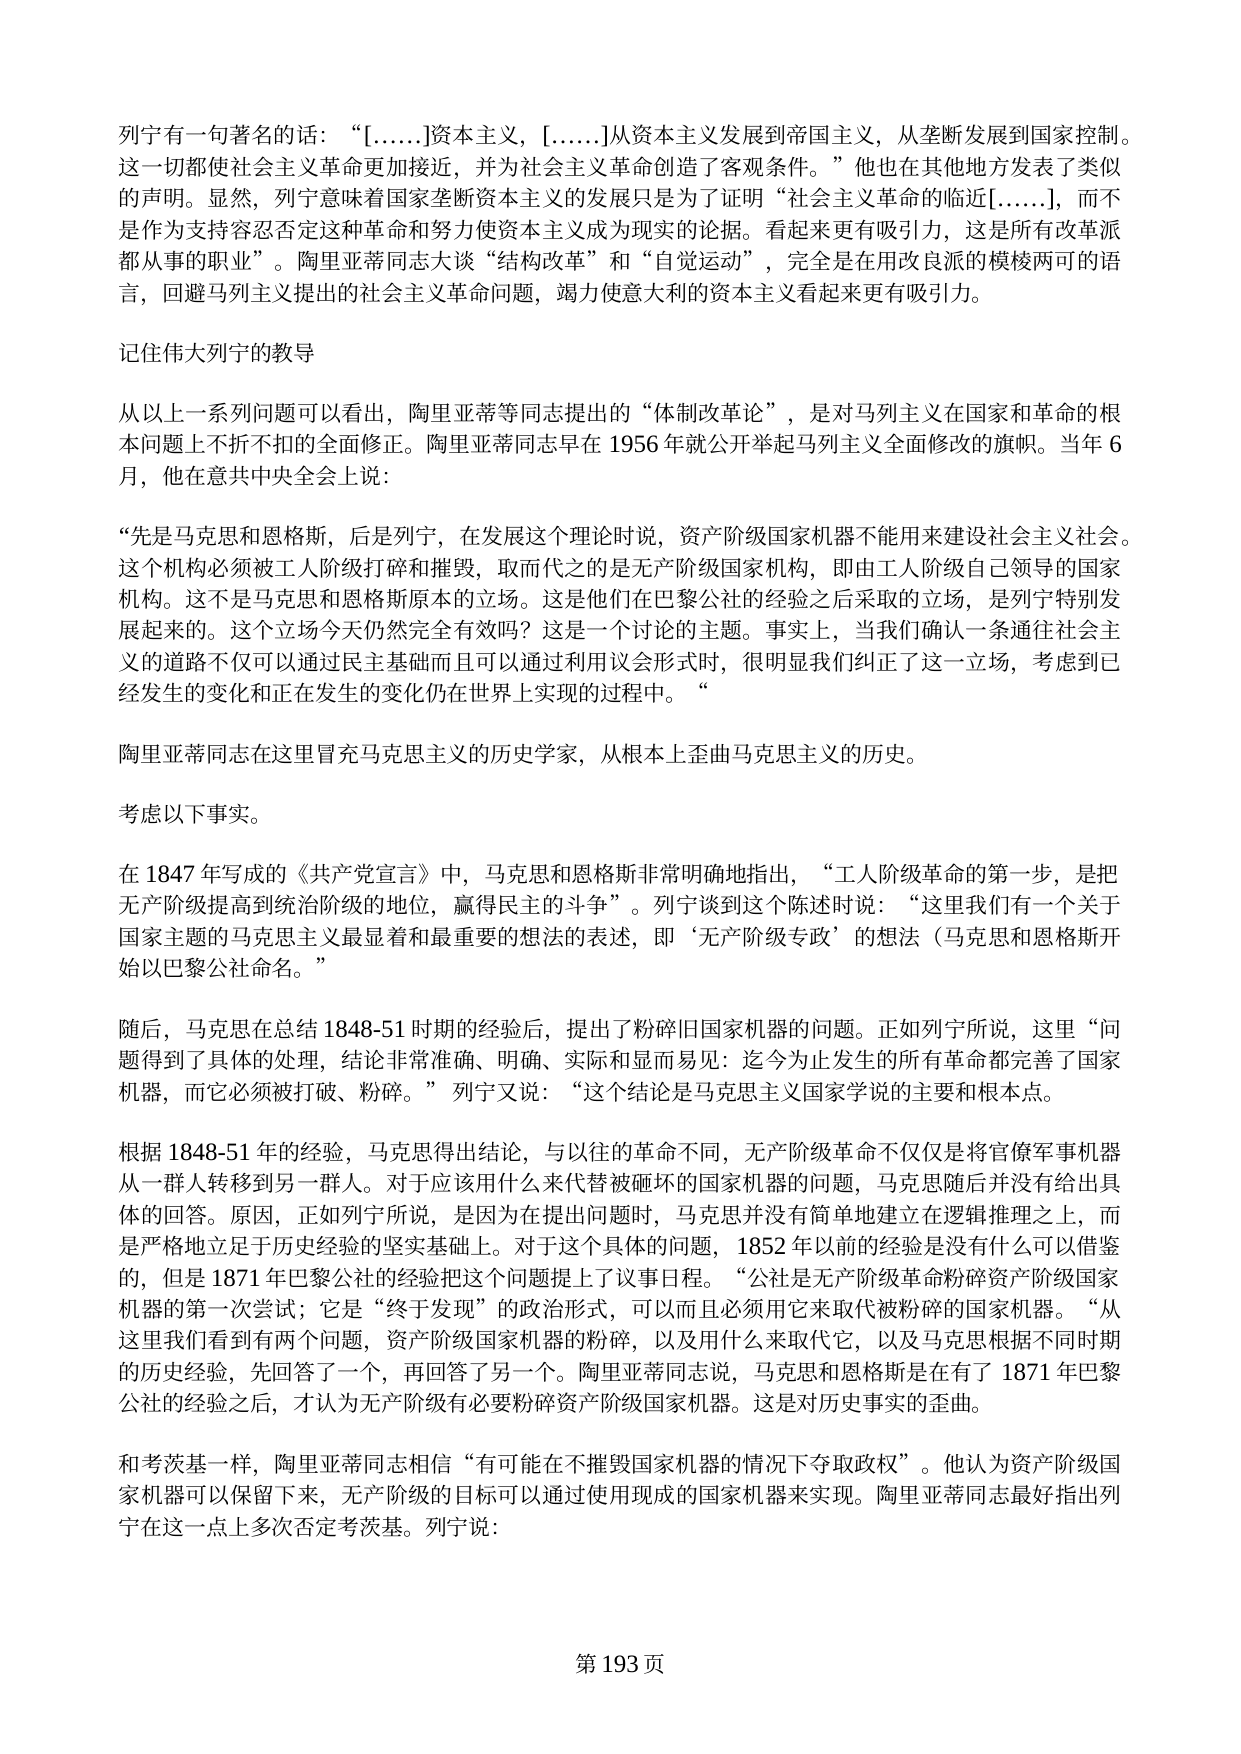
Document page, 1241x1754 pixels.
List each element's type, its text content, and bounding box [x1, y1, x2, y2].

text 从以上一系列问题可以看出，陶里亚蒂等同志提出的“体制改革论”，是对马列主义在国家和革命的根本问题上不折不扣的全面修正。陶里亚蒂同志早在1956年就公开举起马列主义全面修改的旗帜。当年6月，他在意共中央全会上说： [118, 396, 1122, 491]
text 记住伟大列宁的教导 [118, 336, 1122, 367]
text 考虑以下事实。 [118, 797, 1122, 828]
text “先是马克思和恩格斯，后是列宁，在发展这个理论时说，资产阶级国家机器不能用来建设社会主义社会。这个机构必须被工人阶级打碎和摧毁，取而代之的是无产阶级国家机构，即由工人阶级自己领导的国家机构。这不是马克思和恩格斯原本的立场。这是他们在巴黎公社的经验之后采取的立场，是列宁特别发展起来的。这个立场今天仍然完全有效吗？这是一个讨论的主题。事实上，当我们确认一条通往社会主义的道路不仅可以通过民主基础而且可以通过利用议会形式时，很明显我们纠正了这一立场，考虑到已经发生的变化和正在发生的变化仍在世界上实现的过程中。“ [118, 519, 1122, 708]
text 列宁有一句著名的话：“[……]资本主义，[……]从资本主义发展到帝国主义，从垄断发展到国家控制。这一切都使社会主义革命更加接近，并为社会主义革命创造了客观条件。”他也在其他地方发表了类似的声明。显然，列宁意味着国家垄断资本主义的发展只是为了证明“社会主义革命的临近[……]，而不是作为支持容忍否定这种革命和努力使资本主义成为现实的论据。看起来更有吸引力，这是所有改革派都从事的职业”。陶里亚蒂同志大谈“结构改革”和“自觉运动”，完全是在用改良派的模棱两可的语言，回避马列主义提出的社会主义革命问题，竭力使意大利的资本主义看起来更有吸引力。 [118, 118, 1122, 307]
text 根据1848-51年的经验，马克思得出结论，与以往的革命不同，无产阶级革命不仅仅是将官僚军事机器从一群人转移到另一群人。对于应该用什么来代替被砸坏的国家机器的问题，马克思随后并没有给出具体的回答。原因，正如列宁所说，是因为在提出问题时，马克思并没有简单地建立在逻辑推理之上，而是严格地立足于历史经验的坚实基础上。对于这个具体的问题，1852年以前的经验是没有什么可以借鉴的，但是1871年巴黎公社的经验把这个问题提上了议事日程。“公社是无产阶级革命粉碎资产阶级国家机器的第一次尝试；它是“终于发现”的政治形式，可以而且必须用它来取代被粉碎的国家机器。“从这里我们看到有两个问题，资产阶级国家机器的粉碎，以及用什么来取代它，以及马克思根据不同时期的历史经验，先回答了一个，再回答了另一个。陶里亚蒂同志说，马克思和恩格斯是在有了1871年巴黎公社的经验之后，才认为无产阶级有必要粉碎资产阶级国家机器。这是对历史事实的歪曲。 [118, 1135, 1122, 1418]
text 和考茨基一样，陶里亚蒂同志相信“有可能在不摧毁国家机器的情况下夺取政权”。他认为资产阶级国家机器可以保留下来，无产阶级的目标可以通过使用现成的国家机器来实现。陶里亚蒂同志最好指出列宁在这一点上多次否定考茨基。列宁说： [118, 1447, 1122, 1541]
text 陶里亚蒂同志在这里冒充马克思主义的历史学家，从根本上歪曲马克思主义的历史。 [118, 737, 1122, 768]
text 在1847年写成的《共产党宣言》中，马克思和恩格斯非常明确地指出，“工人阶级革命的第一步，是把无产阶级提高到统治阶级的地位，赢得民主的斗争”。列宁谈到这个陈述时说：“这里我们有一个关于国家主题的马克思主义最显着和最重要的想法的表述，即‘无产阶级专政’的想法（马克思和恩格斯开始以巴黎公社命名。” [118, 857, 1122, 983]
text 随后，马克思在总结1848-51时期的经验后，提出了粉碎旧国家机器的问题。正如列宁所说，这里“问题得到了具体的处理，结论非常准确、明确、实际和显而易见：迄今为止发生的所有革命都完善了国家机器，而它必须被打破、粉碎。” 列宁又说：“这个结论是马克思主义国家学说的主要和根本点。 [118, 1012, 1122, 1106]
